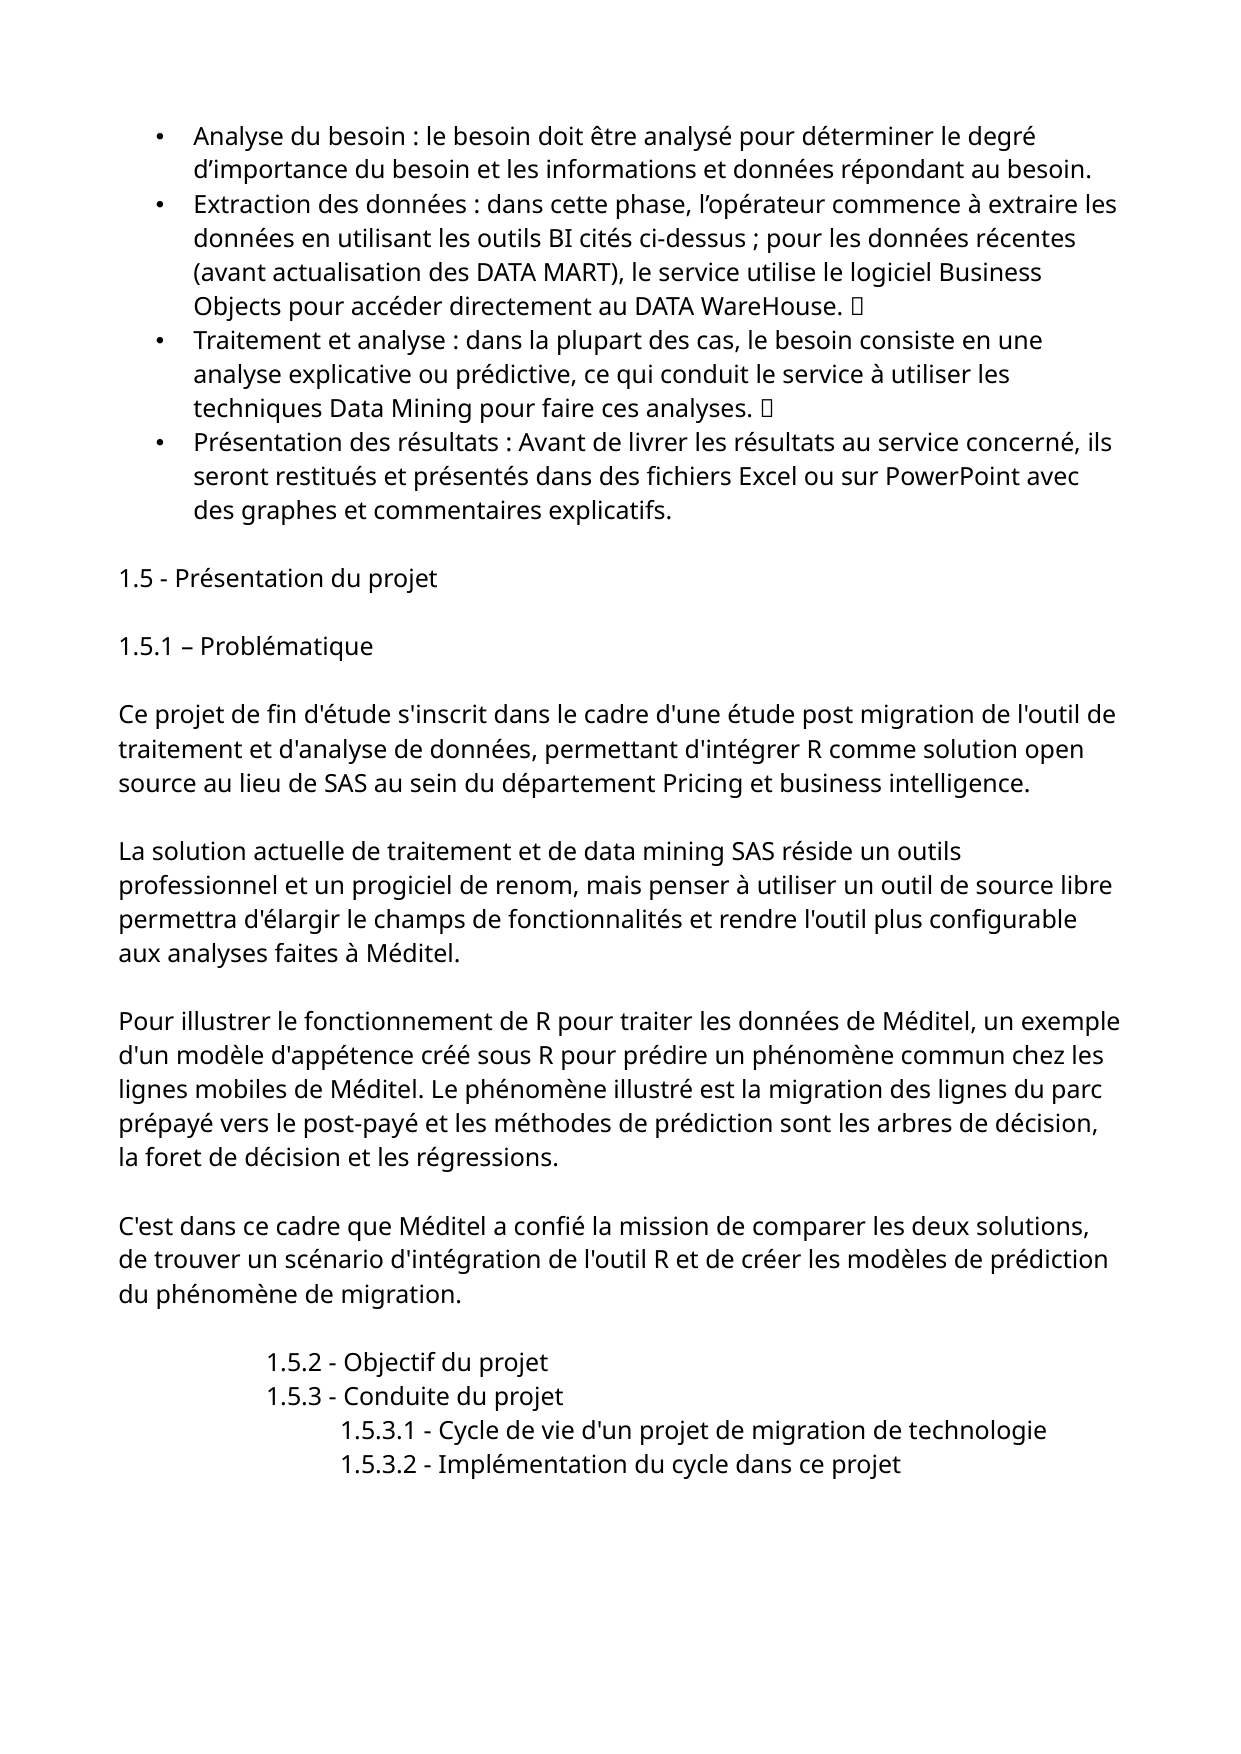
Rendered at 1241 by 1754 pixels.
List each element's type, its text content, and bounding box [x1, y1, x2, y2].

list Traitement et analyse : dans la plupart des cas, le besoin consiste en une analyse explicative ou prédictive, ce qui conduit le service à utiliser les techniques Data Mining pour faire ces analyses.  [156, 322, 1122, 425]
text 1.5.3 - Conduite du projet [118, 1378, 1122, 1412]
list Extraction des données : dans cette phase, l’opérateur commence à extraire les données en utilisant les outils BI cités ci-dessus ; pour les données récentes (avant actualisation des DATA MART), le service utilise le logiciel Business Objects pour accéder directement au DATA WareHouse.  [156, 186, 1122, 322]
text 1.5.3.1 - Cycle de vie d'un projet de migration de technologie [118, 1412, 1122, 1447]
list Présentation des résultats : Avant de livrer les résultats au service concerné, ils seront restitués et présentés dans des fichiers Excel ou sur PowerPoint avec des graphes et commentaires explicatifs. [156, 425, 1122, 527]
text 1.5.2 - Objectif du projet [118, 1344, 1122, 1378]
text C'est dans ce cadre que Méditel a confié la mission de comparer les deux solutions, de trouver un scénario d'intégration de l'outil R et de créer les modèles de prédiction du phénomène de migration. [118, 1208, 1122, 1310]
text Pour illustrer le fonctionnement de R pour traiter les données de Méditel, un exemple d'un modèle d'appétence créé sous R pour prédire un phénomène commun chez les lignes mobiles de Méditel. Le phénomène illustré est la migration des lignes du parc prépayé vers le post-payé et les méthodes de prédiction sont les arbres de décision, la foret de décision et les régressions. [118, 1004, 1122, 1174]
text Ce projet de fin d'étude s'inscrit dans le cadre d'une étude post migration de l'outil de traitement et d'analyse de données, permettant d'intégrer R comme solution open source au lieu de SAS au sein du département Pricing et business intelligence. [118, 697, 1122, 799]
text 1.5.1 – Problématique [118, 629, 1122, 663]
text 1.5.3.2 - Implémentation du cycle dans ce projet [118, 1447, 1122, 1481]
text 1.5 - Présentation du projet [118, 561, 1122, 595]
list Analyse du besoin : le besoin doit être analysé pour déterminer le degré d’importance du besoin et les informations et données répondant au besoin. [156, 118, 1122, 186]
text La solution actuelle de traitement et de data mining SAS réside un outils professionnel et un progiciel de renom, mais penser à utiliser un outil de source libre permettra d'élargir le champs de fonctionnalités et rendre l'outil plus configurable aux analyses faites à Méditel. [118, 833, 1122, 1004]
